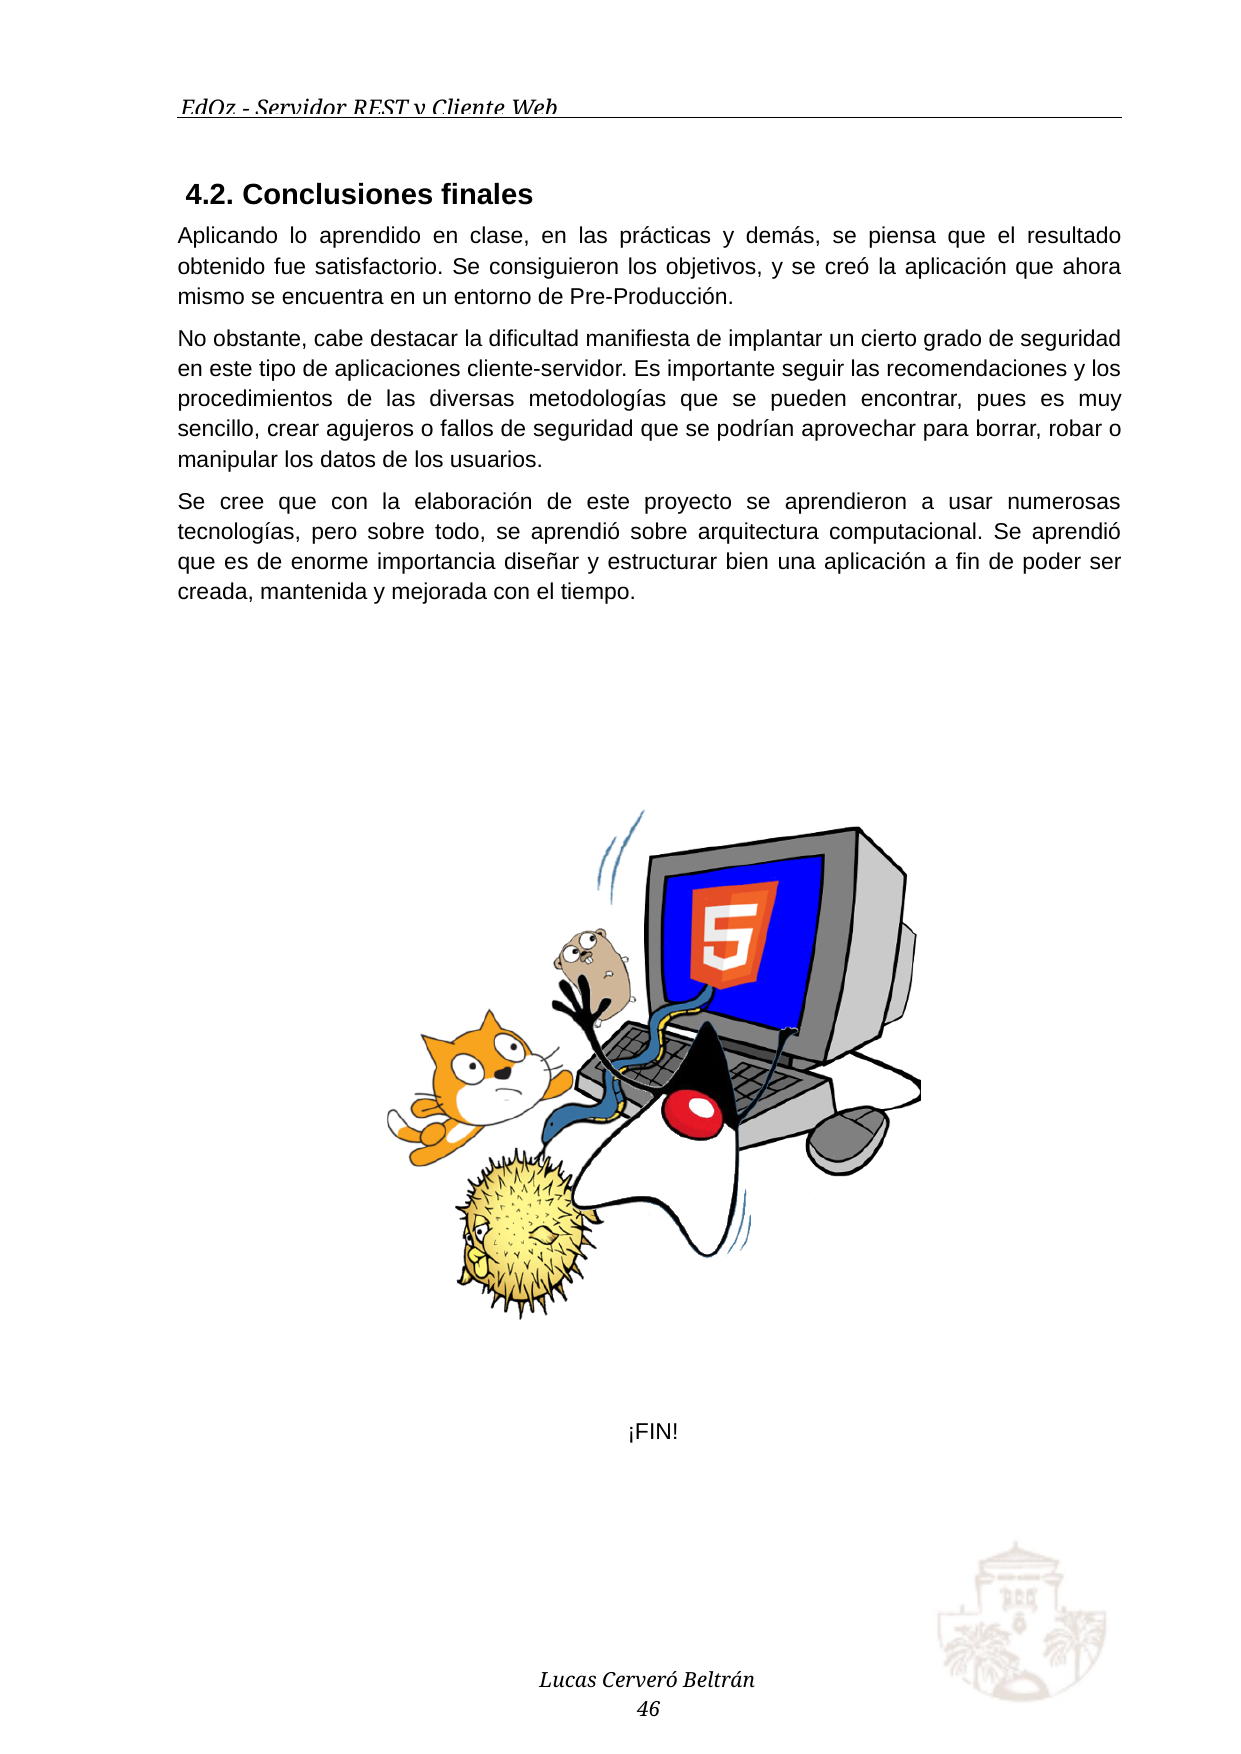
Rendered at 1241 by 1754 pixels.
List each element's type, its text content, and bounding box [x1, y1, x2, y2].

text ¡FIN! [177, 1418, 1122, 1444]
text Aplicando lo aprendido en clase, en las prácticas y demás, se piensa que el resultado obtenido fue satisfactorio. Se consiguieron los objetivos, y se creó la aplicación que ahora mismo se encuentra en un entorno de Pre-Producción. [177, 222, 1122, 309]
list Conclusiones finales [177, 177, 1122, 211]
text Se cree que con la elaboración de este proyecto se aprendieron a usar numerosas tecnologías, pero sobre todo, se aprendió sobre arquitectura computacional. Se aprendió que es de enorme importancia diseñar y estructurar bien una aplicación a fin de poder ser creada, mantenida y mejorada con el tiempo. [177, 488, 1122, 604]
picture [378, 788, 922, 1332]
text No obstante, cabe destacar la dificultad manifiesta de implantar un cierto grado de seguridad en este tipo de aplicaciones cliente-servidor. Es importante seguir las recomendaciones y los procedimientos de las diversas metodologías que se pueden encontrar, pues es muy sencillo, crear agujeros o fallos de seguridad que se podrían aprovechar para borrar, robar o manipular los datos de los usuarios. [177, 325, 1122, 472]
